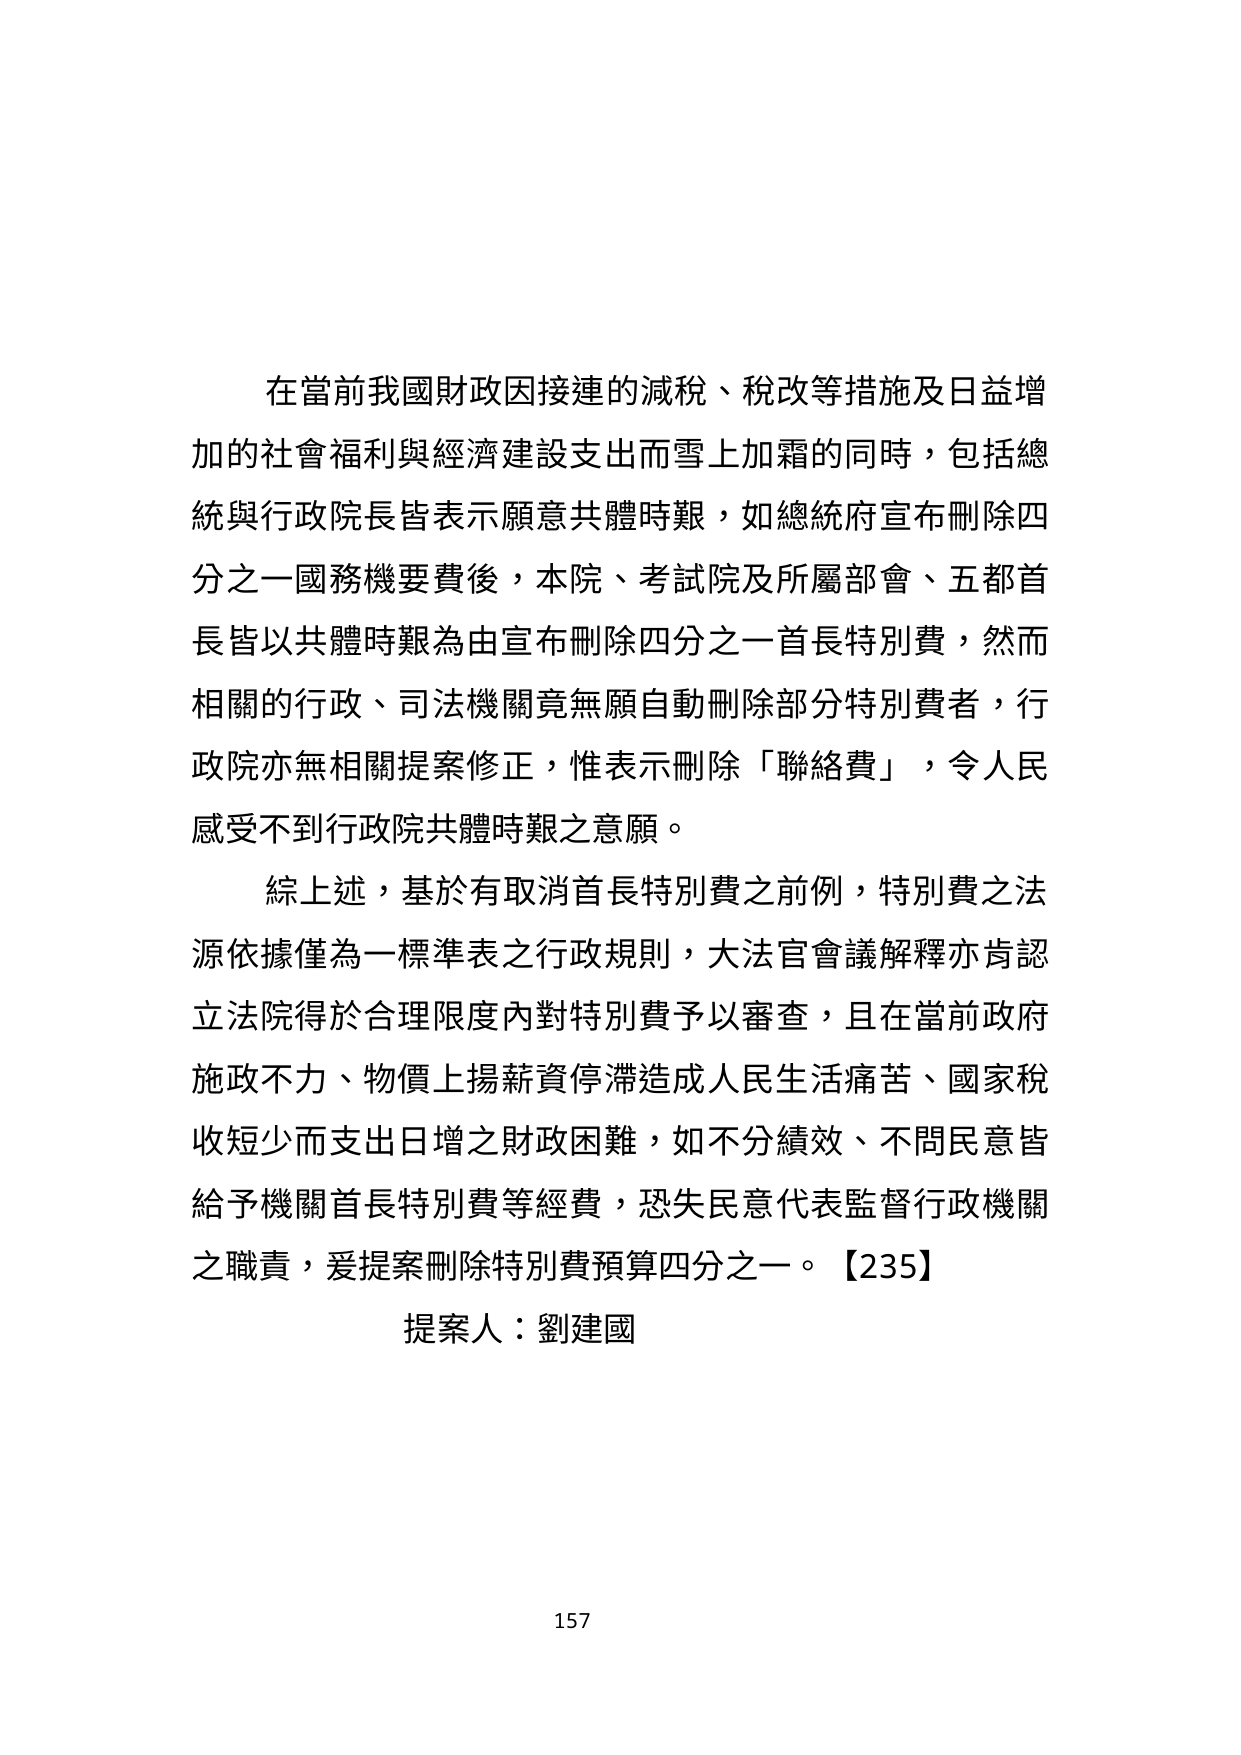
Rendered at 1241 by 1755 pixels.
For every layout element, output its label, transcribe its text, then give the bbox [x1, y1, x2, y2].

text 綜上述，基於有取消首長特別費之前例，特別費之法源依據僅為一標準表之行政規則，大法官會議解釋亦肯認立法院得於合理限度內對特別費予以審查，且在當前政府施政不力、物價上揚薪資停滯造成人民生活痛苦、國家稅收短少而支出日增之財政困難，如不分績效、不問民意皆給予機關首長特別費等經費，恐失民意代表監督行政機關之職責，爰提案刪除特別費預算四分之一。【235】 [191, 847, 1050, 1285]
text 提案人：劉建國 [94, 1285, 1050, 1347]
text 在當前我國財政因接連的減稅、稅改等措施及日益增加的社會福利與經濟建設支出而雪上加霜的同時，包括總統與行政院長皆表示願意共體時艱，如總統府宣布刪除四分之一國務機要費後，本院、考試院及所屬部會、五都首長皆以共體時艱為由宣布刪除四分之一首長特別費，然而相關的行政、司法機關竟無願自動刪除部分特別費者，行政院亦無相關提案修正，惟表示刪除「聯絡費」，令人民感受不到行政院共體時艱之意願。 [191, 347, 1050, 847]
